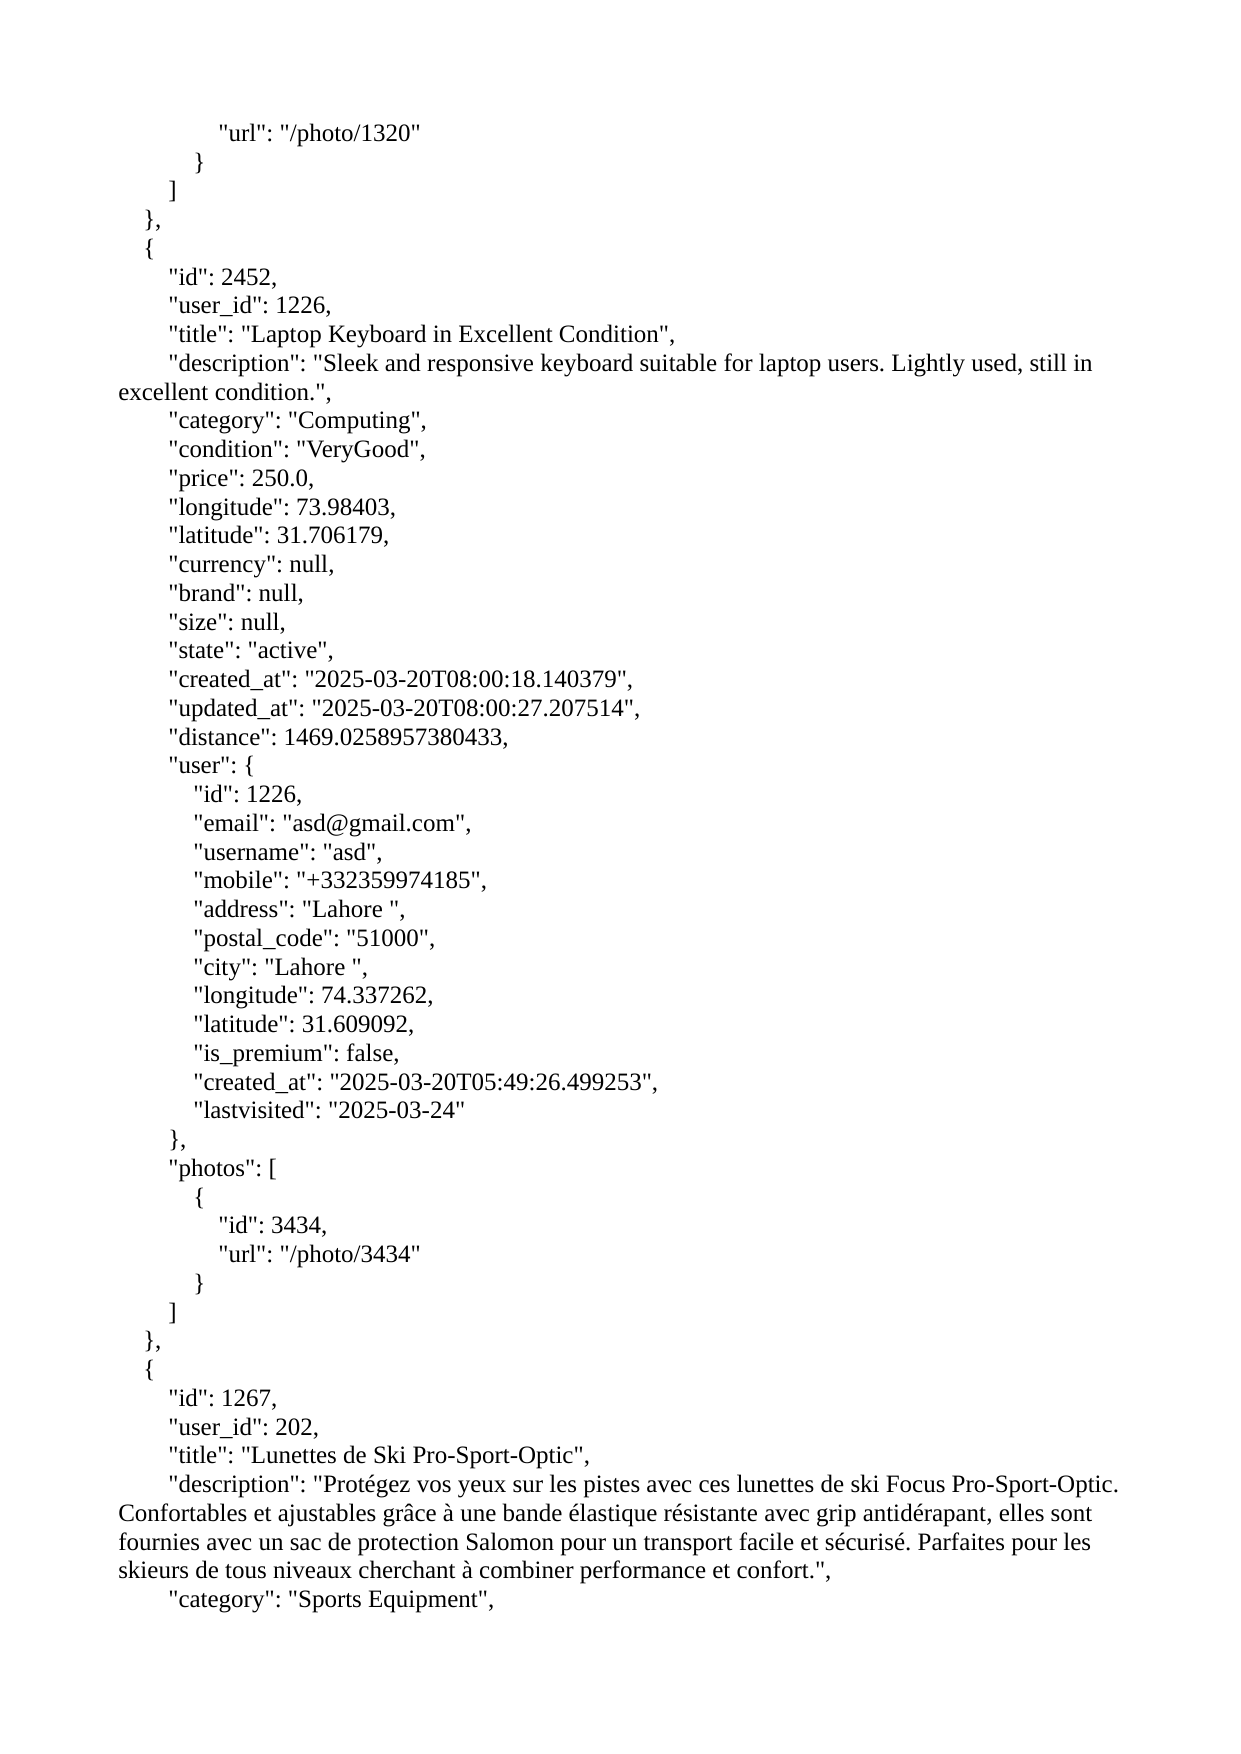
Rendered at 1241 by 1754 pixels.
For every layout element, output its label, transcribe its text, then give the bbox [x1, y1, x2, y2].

text ] [118, 176, 1122, 204]
text "currency": null, [118, 549, 1122, 578]
text { [118, 233, 1122, 262]
text "url": "/photo/1320" [118, 118, 1122, 147]
text "photos": [ [118, 1153, 1122, 1182]
text }, [118, 1326, 1122, 1354]
text } [118, 147, 1122, 176]
text "id": 1226, [118, 779, 1122, 808]
text "address": "Lahore ", [118, 894, 1122, 923]
text "id": 2452, [118, 262, 1122, 291]
text "user_id": 1226, [118, 291, 1122, 319]
text "city": "Lahore ", [118, 952, 1122, 981]
text "brand": null, [118, 578, 1122, 607]
text "username": "asd", [118, 837, 1122, 866]
text "title": "Laptop Keyboard in Excellent Condition", [118, 319, 1122, 348]
text }, [118, 1124, 1122, 1153]
text "id": 1267, [118, 1383, 1122, 1412]
text "user": { [118, 751, 1122, 779]
text ] [118, 1297, 1122, 1326]
text "description": "Protégez vos yeux sur les pistes avec ces lunettes de ski Focus Pro-Sport-Optic. Confortables et ajustables grâce à une bande élastique résistante avec grip antidérapant, elles sont fournies avec un sac de protection Salomon pour un transport facile et sécurisé. Parfaites pour les skieurs de tous niveaux cherchant à combiner performance et confort.", [118, 1469, 1122, 1584]
text "created_at": "2025-03-20T05:49:26.499253", [118, 1067, 1122, 1096]
text "state": "active", [118, 636, 1122, 664]
text "size": null, [118, 607, 1122, 636]
text "title": "Lunettes de Ski Pro-Sport-Optic", [118, 1441, 1122, 1469]
text "distance": 1469.0258957380433, [118, 722, 1122, 751]
text "id": 3434, [118, 1211, 1122, 1239]
text "category": "Sports Equipment", [118, 1584, 1122, 1613]
text "lastvisited": "2025-03-24" [118, 1096, 1122, 1124]
text } [118, 1268, 1122, 1297]
text "price": 250.0, [118, 463, 1122, 492]
text "is_premium": false, [118, 1038, 1122, 1067]
text { [118, 1354, 1122, 1383]
text "user_id": 202, [118, 1412, 1122, 1441]
text "longitude": 74.337262, [118, 981, 1122, 1009]
text "email": "asd@gmail.com", [118, 808, 1122, 837]
text }, [118, 204, 1122, 233]
text "description": "Sleek and responsive keyboard suitable for laptop users. Lightly used, still in excellent condition.", [118, 348, 1122, 406]
text "longitude": 73.98403, [118, 492, 1122, 521]
text { [118, 1182, 1122, 1211]
text "postal_code": "51000", [118, 923, 1122, 952]
text "latitude": 31.706179, [118, 521, 1122, 549]
text "condition": "VeryGood", [118, 434, 1122, 463]
text "category": "Computing", [118, 406, 1122, 434]
text "updated_at": "2025-03-20T08:00:27.207514", [118, 693, 1122, 722]
text "mobile": "+332359974185", [118, 866, 1122, 894]
text "url": "/photo/3434" [118, 1239, 1122, 1268]
text "created_at": "2025-03-20T08:00:18.140379", [118, 664, 1122, 693]
text "latitude": 31.609092, [118, 1009, 1122, 1038]
